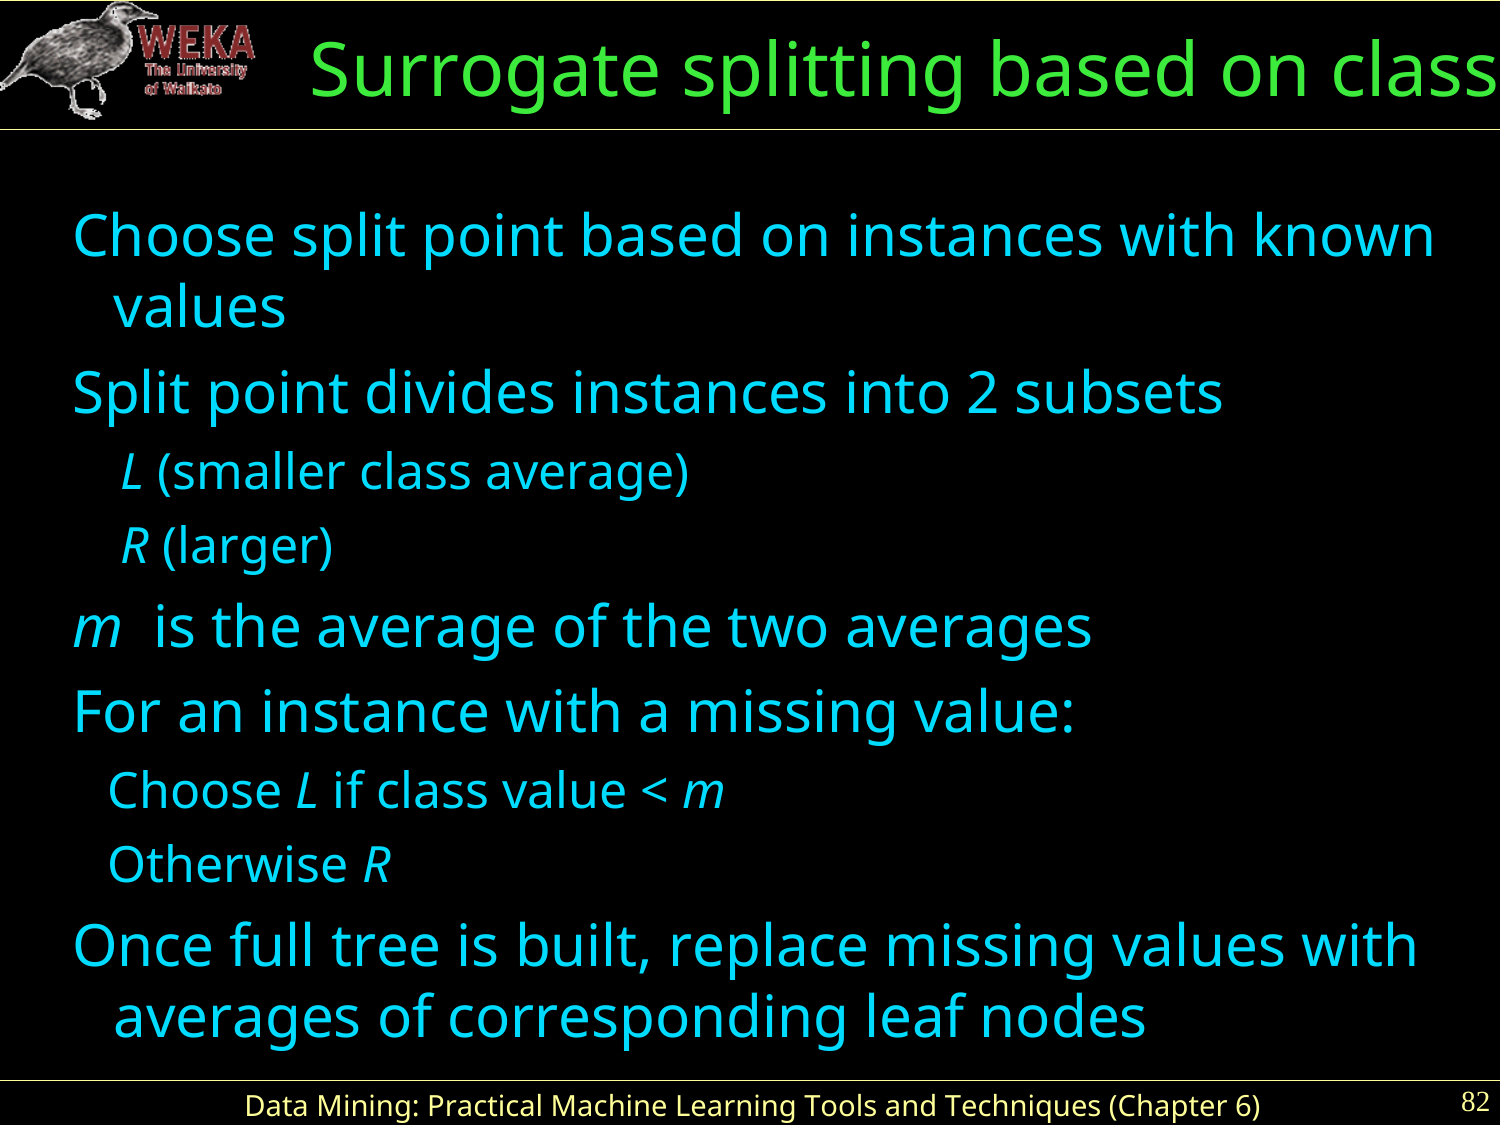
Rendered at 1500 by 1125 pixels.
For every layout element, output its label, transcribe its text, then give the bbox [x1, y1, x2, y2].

title Surrogate splitting based on class [295, 0, 1500, 148]
picture [0, 1, 266, 129]
list Choose split point based on instances with known values Split point divides instances into 2 subsets L (smaller class average) R (larger) m is the average of the two averages For an instance with a missing value: Choose L if class value < m Otherwise R Once full tree is built, replace missing values with averages of corresponding leaf nodes [21, 192, 1479, 948]
